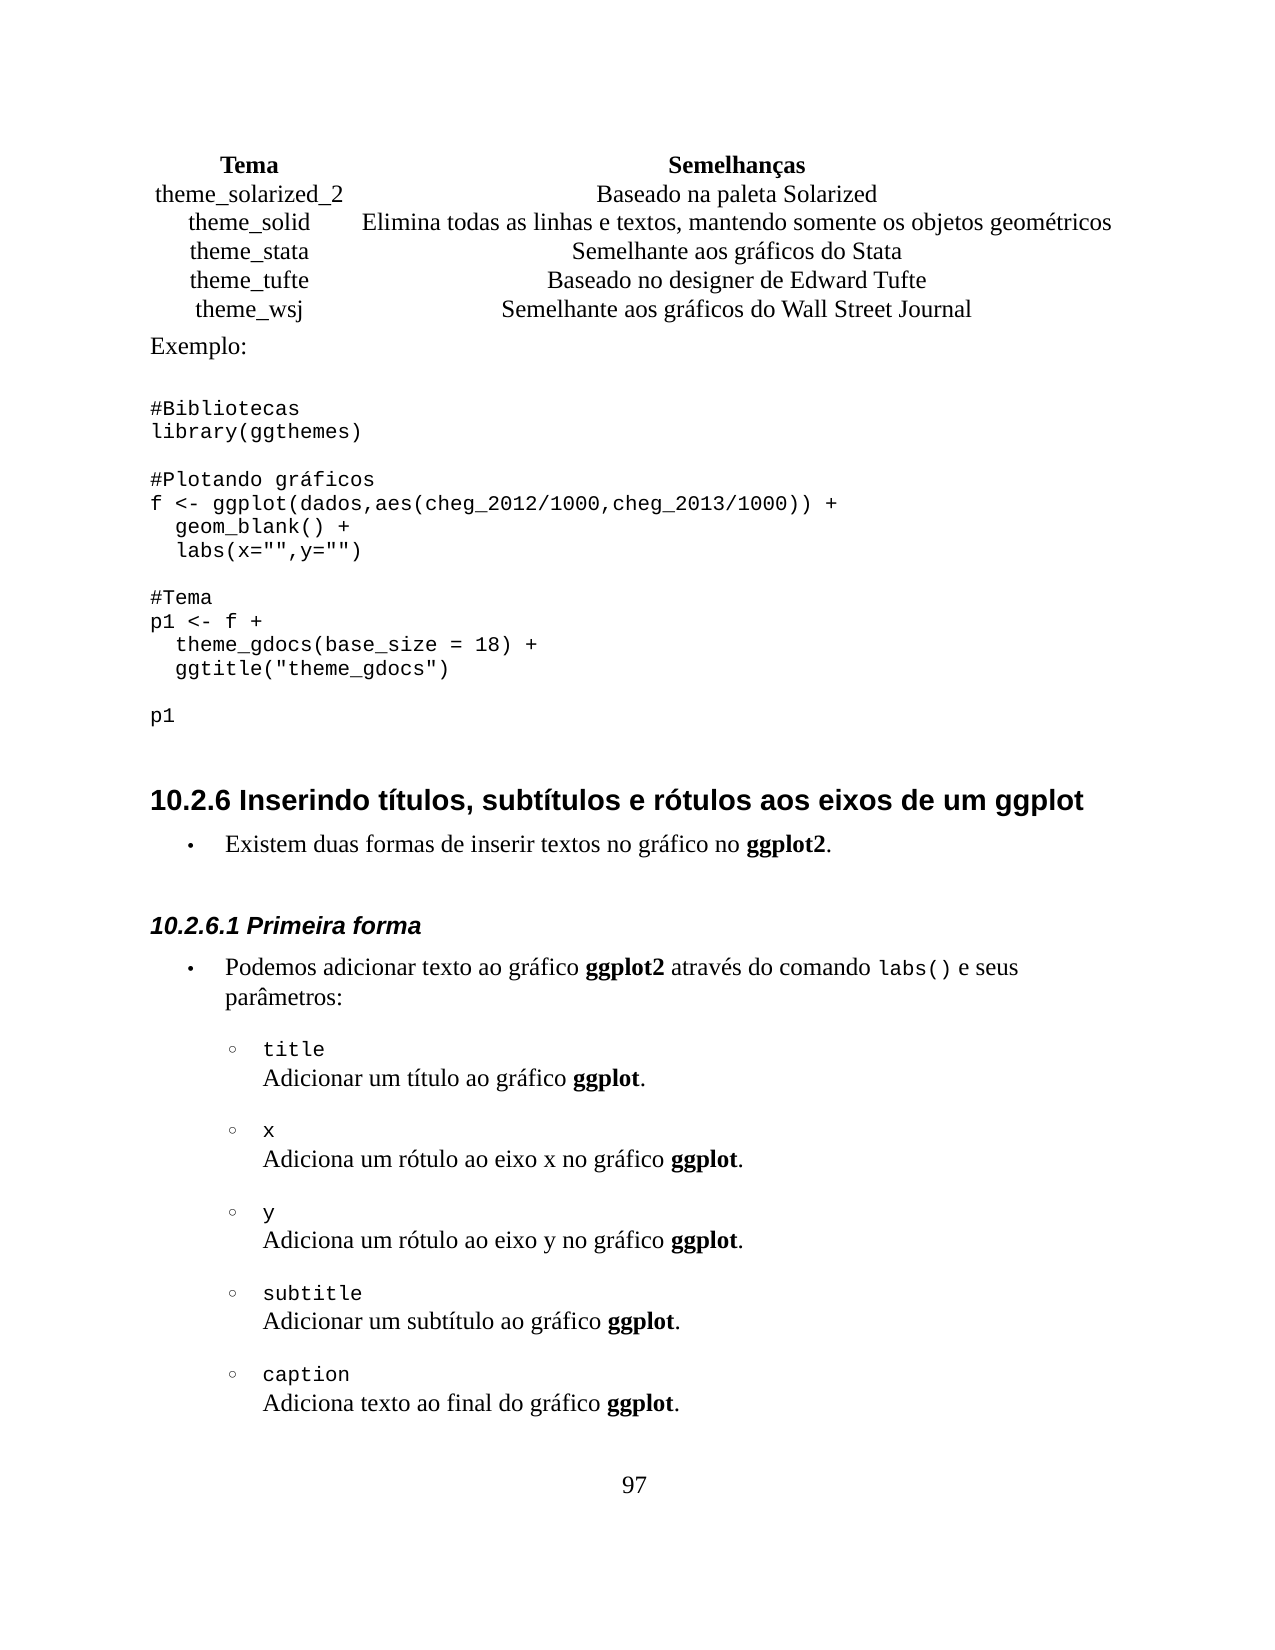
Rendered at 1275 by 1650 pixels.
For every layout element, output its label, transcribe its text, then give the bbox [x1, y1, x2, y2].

text p1 <- f + [150, 611, 1125, 634]
table_cell theme_wsj [150, 294, 348, 322]
text geom_blank() + [150, 516, 1125, 540]
list title Adicionar um título ao gráfico ggplot. [225, 1039, 1125, 1121]
list Podemos adicionar texto ao gráfico ggplot2 através do comando labs() e seus parâmetros: [187, 952, 1125, 1039]
text #Tema [150, 587, 1125, 611]
list x Adiciona um rótulo ao eixo x no gráfico ggplot. [225, 1121, 1125, 1202]
table_header Semelhanças [349, 150, 1125, 179]
list caption Adiciona texto ao final do gráfico ggplot. [225, 1364, 1125, 1416]
text library(ggthemes) [150, 422, 1125, 445]
text labs(x="",y="") [150, 540, 1125, 563]
list y Adiciona um rótulo ao eixo y no gráfico ggplot. [225, 1202, 1125, 1283]
text theme_gdocs(base_size = 18) + [150, 634, 1125, 658]
table_header Tema [150, 150, 348, 179]
subtitle 10.2.6.1 Primeira forma [150, 911, 1125, 940]
table_cell Baseado na paleta Solarized [349, 179, 1125, 207]
table_cell theme_stata [150, 236, 348, 265]
text p1 [150, 705, 1125, 729]
text #Plotando gráficos [150, 469, 1125, 492]
table_cell Baseado no designer de Edward Tufte [349, 265, 1125, 294]
text #Bibliotecas [150, 398, 1125, 422]
text Exemplo: [150, 331, 1125, 389]
text f <- ggplot(dados,aes(cheg_2012/1000,cheg_2013/1000)) + [150, 492, 1125, 516]
table_cell Semelhante aos gráficos do Wall Street Journal [349, 294, 1125, 322]
list Existem duas formas de inserir textos no gráfico no ggplot2. [187, 829, 1125, 886]
table_cell Semelhante aos gráficos do Stata [349, 236, 1125, 265]
table_cell Elimina todas as linhas e textos, mantendo somente os objetos geométricos [349, 208, 1125, 236]
subtitle 10.2.6 Inserindo títulos, subtítulos e rótulos aos eixos de um ggplot [150, 783, 1125, 816]
table_cell theme_solarized_2 [150, 179, 348, 207]
text ggtitle("theme_gdocs") [150, 658, 1125, 682]
table_cell theme_tufte [150, 265, 348, 294]
table_cell theme_solid [150, 208, 348, 236]
list subtitle Adicionar um subtítulo ao gráfico ggplot. [225, 1283, 1125, 1364]
